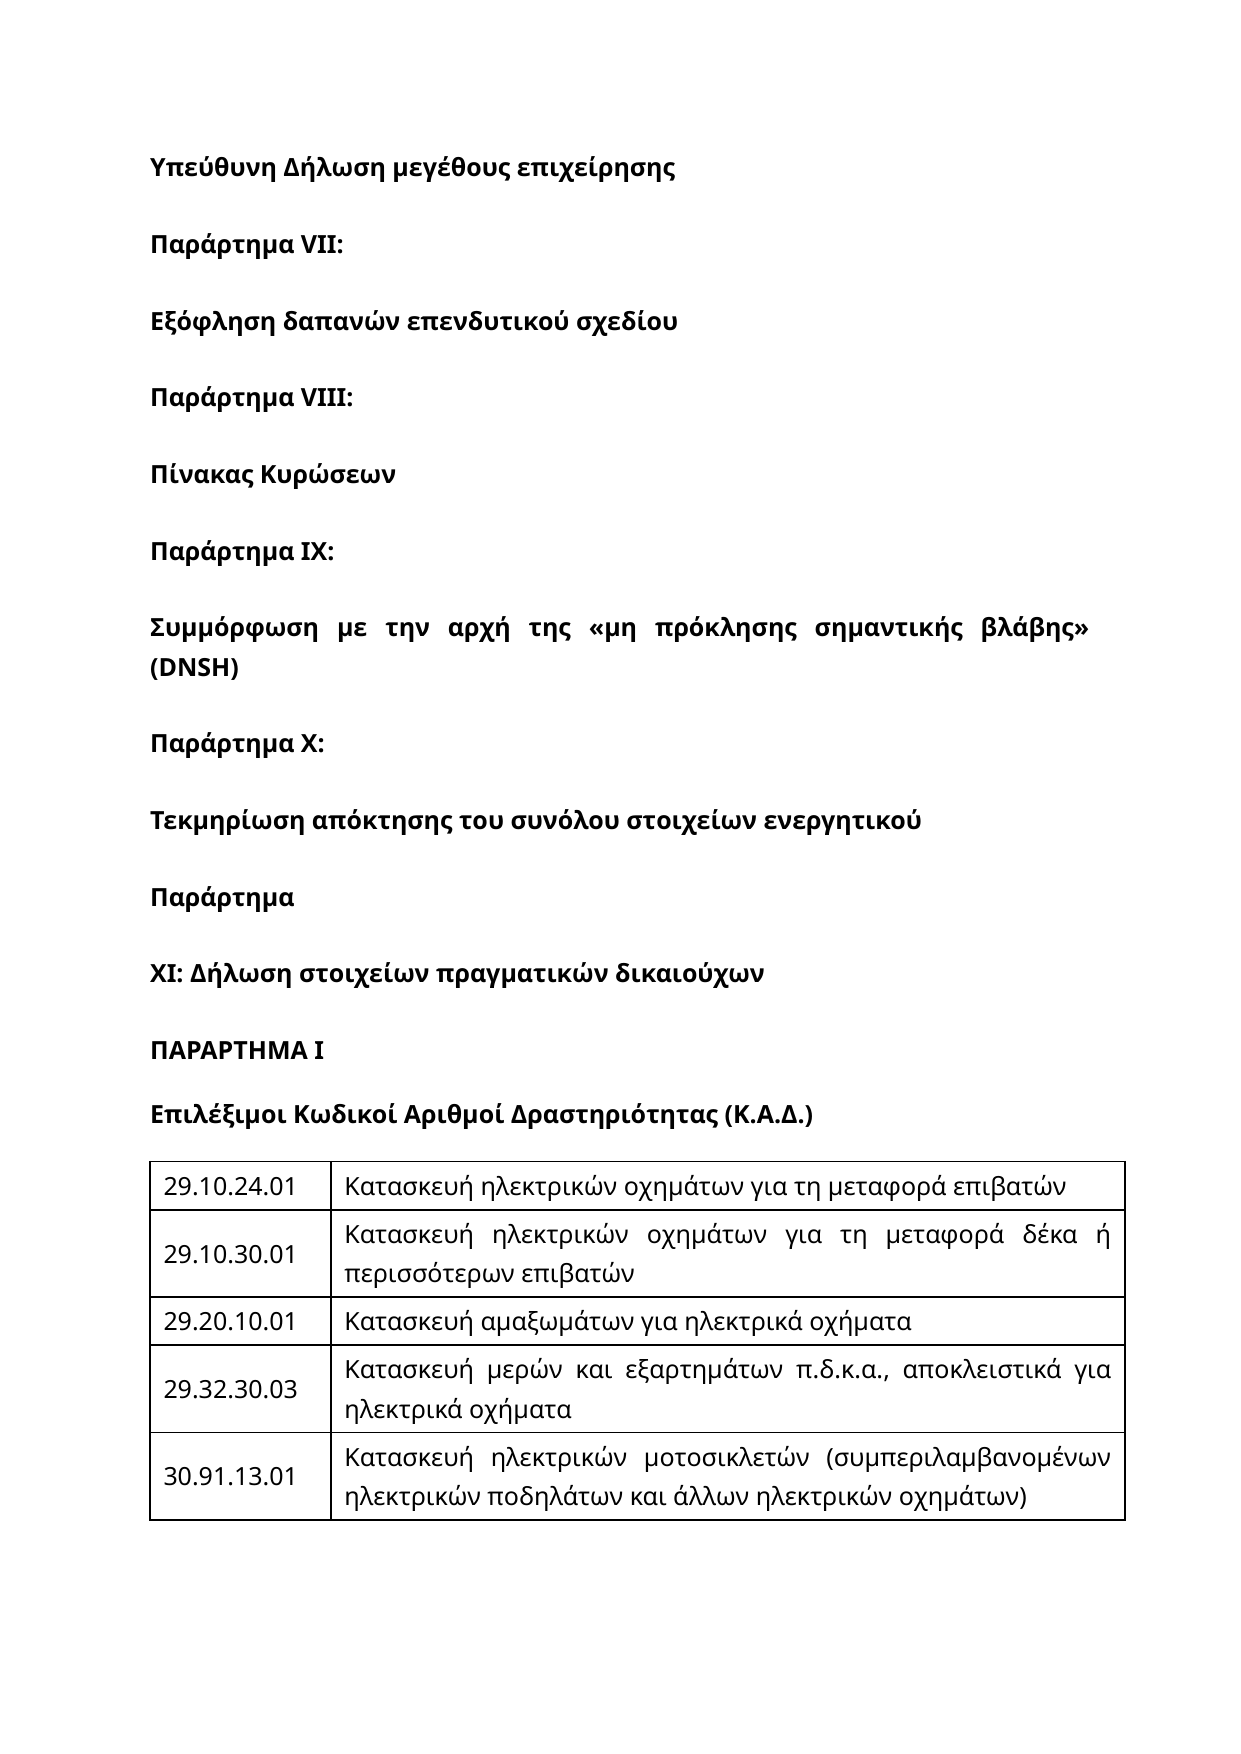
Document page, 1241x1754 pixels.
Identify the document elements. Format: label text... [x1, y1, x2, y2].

title Εξόφληση δαπανών επενδυτικού σχεδίου [150, 303, 1090, 337]
table_cell Κατασκευή μερών και εξαρτημάτων π.δ.κ.α., αποκλειστικά για ηλεκτρικά οχήματα [332, 1346, 1124, 1432]
title Τεκμηρίωση απόκτησης του συνόλου στοιχείων ενεργητικού [150, 802, 1090, 837]
title Συμμόρφωση με την αρχή της «μη πρόκλησης σημαντικής βλάβης» (DNSH) [150, 610, 1090, 683]
title Παράρτημα VΙΙI: [150, 380, 1090, 414]
table_cell 29.32.30.03 [151, 1346, 330, 1432]
title Υπεύθυνη Δήλωση μεγέθους επιχείρησης [150, 150, 1090, 184]
table_cell 29.20.10.01 [151, 1298, 330, 1344]
title Παράρτημα [150, 879, 1090, 913]
title Παράρτημα IX: [150, 533, 1090, 567]
title ΧΙ: Δήλωση στοιχείων πραγματικών δικαιούχων [150, 956, 1090, 990]
text ΠΑΡΑΡΤΗΜΑ Ι [150, 1032, 1090, 1067]
title Παράρτημα VII: [150, 227, 1090, 261]
table_header 29.10.24.01 [151, 1162, 330, 1209]
title Πίνακας Κυρώσεων [150, 457, 1090, 491]
table_cell 29.10.30.01 [151, 1211, 330, 1296]
table_header Κατασκευή ηλεκτρικών οχημάτων για τη μεταφορά επιβατών [332, 1162, 1124, 1209]
table_cell Κατασκευή ηλεκτρικών μοτοσικλετών (συμπεριλαμβανομένων ηλεκτρικών ποδηλάτων και άλλων ηλεκτρικών οχημάτων) [332, 1433, 1124, 1519]
text Επιλέξιμοι Κωδικοί Αριθμοί Δραστηριότητας (Κ.Α.Δ.) [150, 1097, 1090, 1131]
table_cell Κατασκευή αμαξωμάτων για ηλεκτρικά οχήματα [332, 1298, 1124, 1344]
table_cell 30.91.13.01 [151, 1433, 330, 1519]
title Παράρτημα X: [150, 726, 1090, 760]
table_cell Κατασκευή ηλεκτρικών οχημάτων για τη μεταφορά δέκα ή περισσότερων επιβατών [332, 1211, 1124, 1296]
